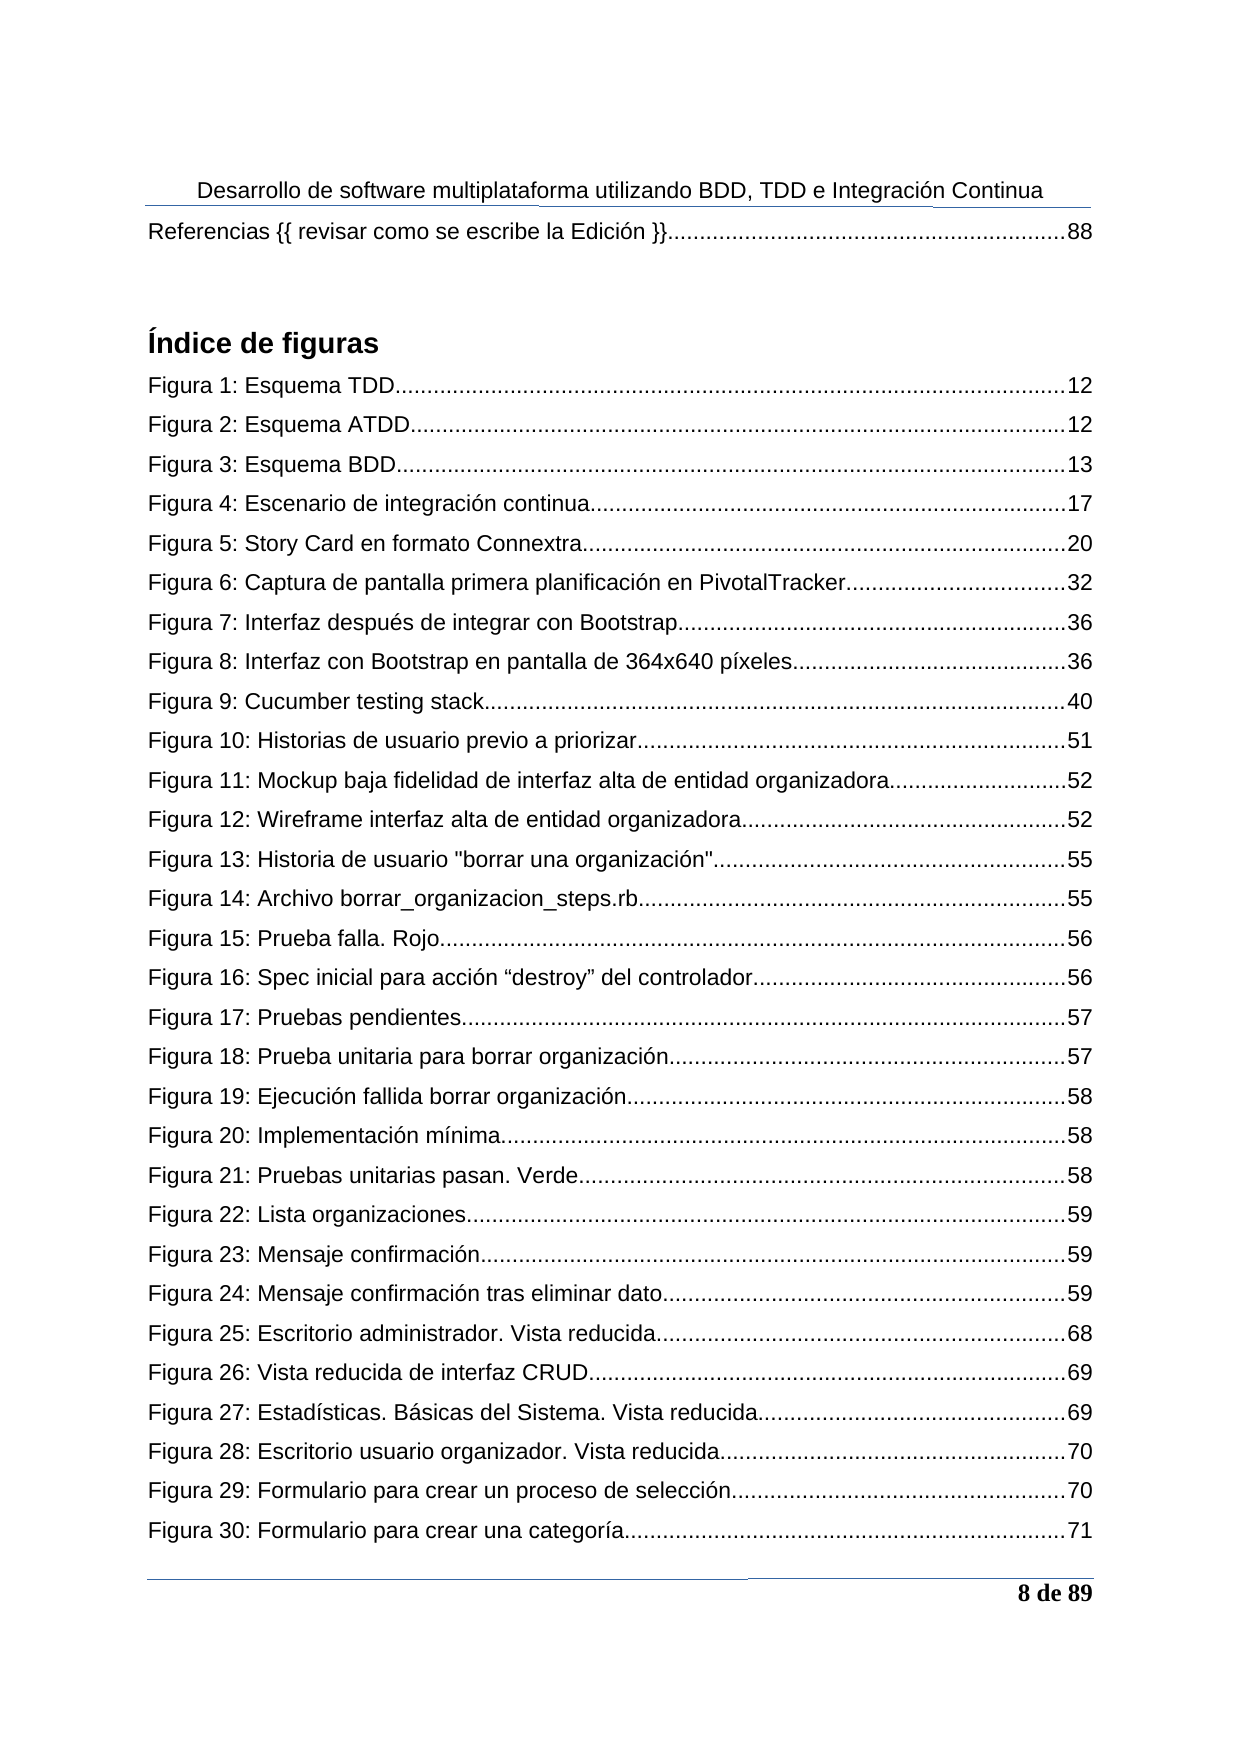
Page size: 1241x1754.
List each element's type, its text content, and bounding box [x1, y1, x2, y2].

text Referencias {{ revisar como se escribe la Edición }} 88 [148, 218, 1093, 245]
text Figura 1: Esquema TDD 12 [148, 372, 1093, 398]
text Figura 12: Wireframe interfaz alta de entidad organizadora 52 [148, 806, 1093, 833]
text Figura 7: Interfaz después de integrar con Bootstrap 36 [148, 609, 1093, 635]
text Figura 20: Implementación mínima. 58 [148, 1122, 1093, 1148]
text Figura 29: Formulario para crear un proceso de selección. 70 [148, 1477, 1093, 1504]
text Figura 6: Captura de pantalla primera planificación en PivotalTracker 32 [148, 569, 1093, 596]
text Figura 2: Esquema ATDD 12 [148, 411, 1093, 438]
text Figura 21: Pruebas unitarias pasan. Verde. 58 [148, 1162, 1093, 1188]
text Figura 8: Interfaz con Bootstrap en pantalla de 364x640 píxeles 36 [148, 648, 1093, 675]
text Figura 11: Mockup baja fidelidad de interfaz alta de entidad organizadora 52 [148, 767, 1093, 793]
text Figura 3: Esquema BDD 13 [148, 451, 1093, 477]
text Figura 14: Archivo borrar_organizacion_steps.rb. 55 [148, 885, 1093, 912]
text Figura 13: Historia de usuario "borrar una organización" 55 [148, 846, 1093, 872]
text Figura 10: Historias de usuario previo a priorizar 51 [148, 727, 1093, 754]
text Figura 5: Story Card en formato Connextra 20 [148, 530, 1093, 556]
text Figura 4: Escenario de integración continua 17 [148, 490, 1093, 517]
text Figura 30: Formulario para crear una categoría. 71 [148, 1517, 1093, 1543]
text Figura 28: Escritorio usuario organizador. Vista reducida. 70 [148, 1438, 1093, 1464]
text Figura 26: Vista reducida de interfaz CRUD. 69 [148, 1359, 1093, 1385]
text Figura 16: Spec inicial para acción “destroy” del controlador. 56 [148, 964, 1093, 991]
text Figura 23: Mensaje confirmación. 59 [148, 1241, 1093, 1267]
text Figura 25: Escritorio administrador. Vista reducida. 68 [148, 1319, 1093, 1346]
text Figura 27: Estadísticas. Básicas del Sistema. Vista reducida 69 [148, 1398, 1093, 1425]
text Figura 17: Pruebas pendientes. 57 [148, 1004, 1093, 1030]
text Figura 24: Mensaje confirmación tras eliminar dato. 59 [148, 1280, 1093, 1306]
text Figura 19: Ejecución fallida borrar organización. 58 [148, 1083, 1093, 1109]
text Figura 18: Prueba unitaria para borrar organización. 57 [148, 1043, 1093, 1069]
text Figura 22: Lista organizaciones. 59 [148, 1201, 1093, 1227]
text Figura 9: Cucumber testing stack. 40 [148, 688, 1093, 714]
subtitle Índice de figuras [148, 326, 1093, 359]
text Figura 15: Prueba falla. Rojo. 56 [148, 925, 1093, 951]
